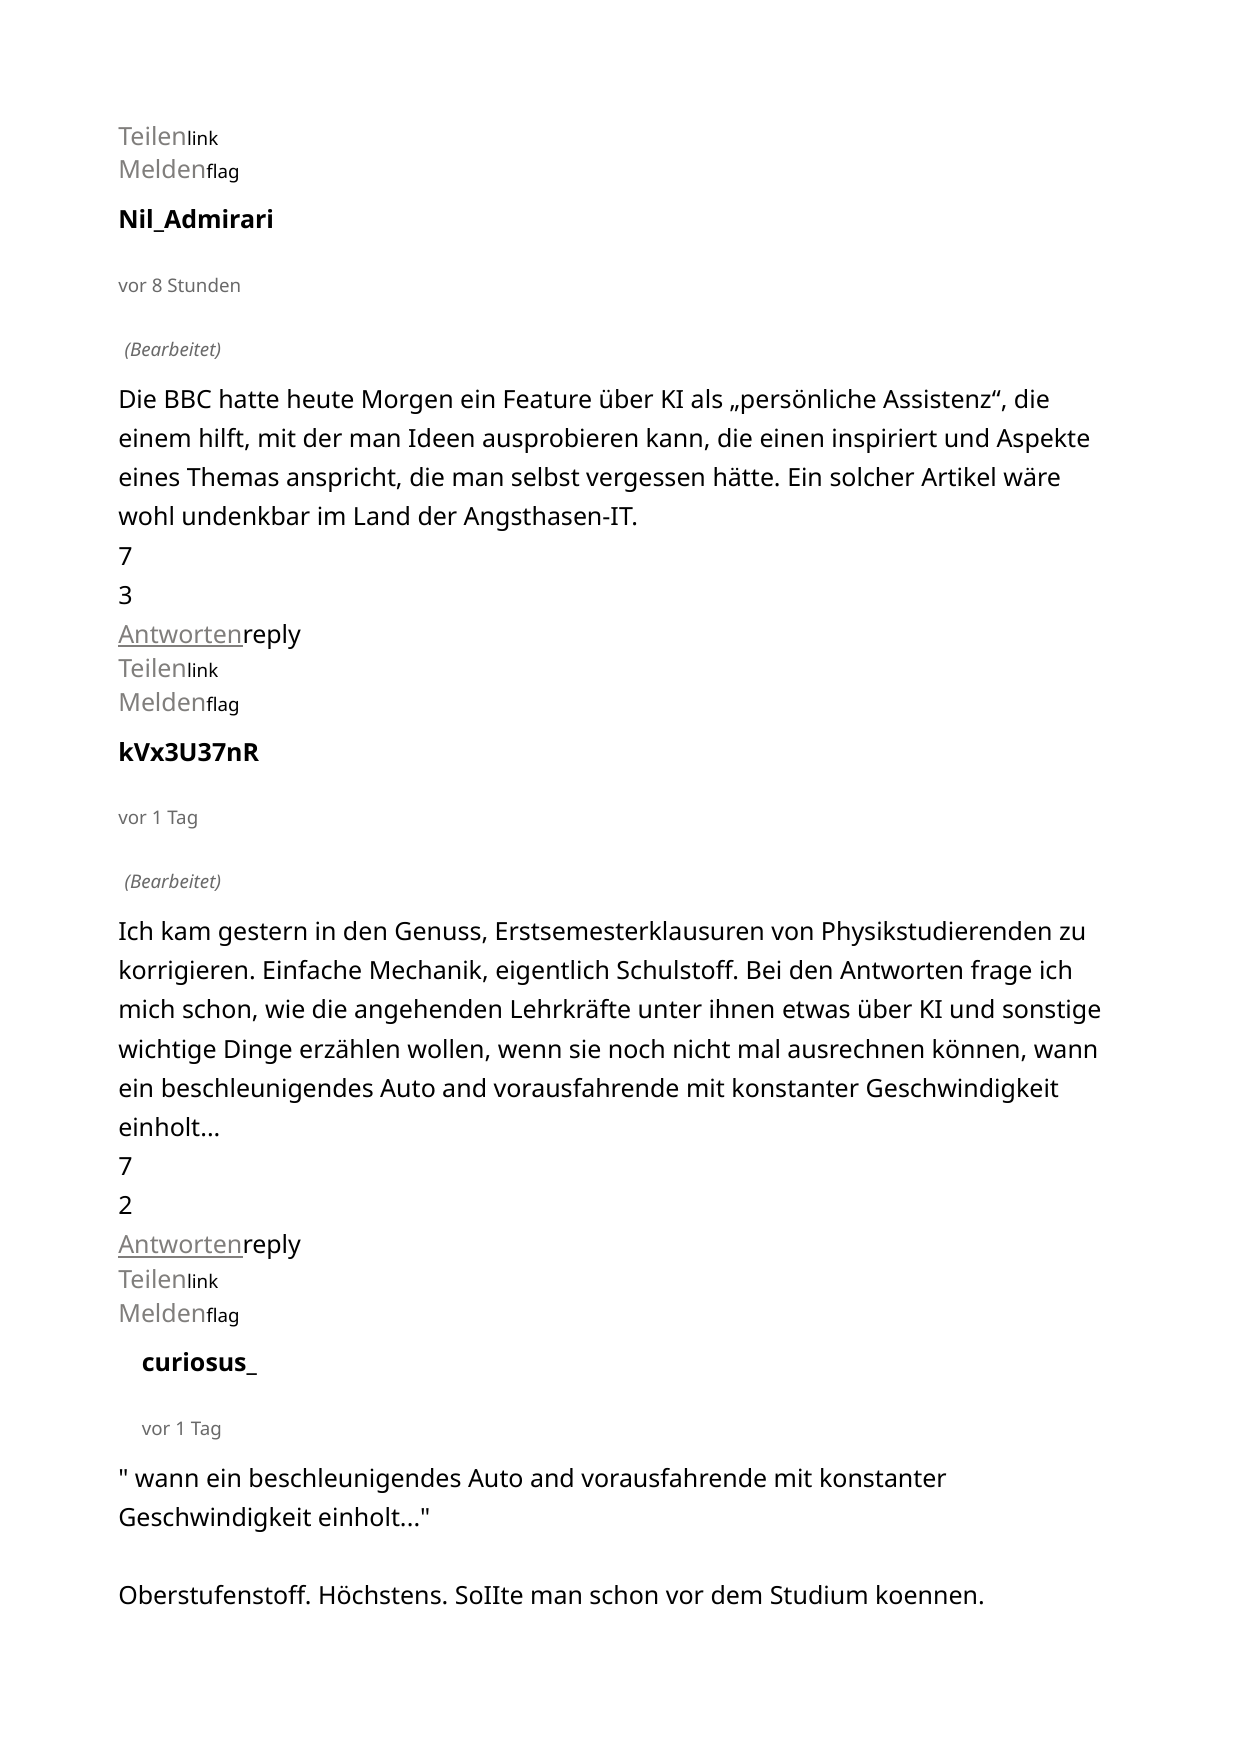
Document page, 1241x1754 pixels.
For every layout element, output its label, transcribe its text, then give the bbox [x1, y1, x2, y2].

text Teilenlink [118, 1261, 1122, 1295]
text Teilenlink [118, 651, 1122, 684]
text " wann ein beschleunigendes Auto and vorausfahrende mit konstanter Geschwindigkeit einholt..." Oberstufenstoff. Höchstens. SoIIte man schon vor dem Studium koennen. [118, 1460, 1122, 1612]
text Meldenflag [118, 152, 1122, 186]
text vor 8 Stunden [118, 272, 1117, 298]
text (Bearbeitet) [118, 865, 1122, 894]
text vor 1 Tag [118, 805, 1117, 830]
text Antwortenreply [118, 616, 1122, 651]
text kVx3U37nR [118, 734, 1114, 768]
text 3 [118, 577, 1122, 611]
text Meldenflag [118, 684, 1122, 719]
text 7 [118, 1149, 1122, 1183]
text Antwortenreply [118, 1227, 1122, 1261]
text Nil_Admirari [118, 202, 1114, 236]
text 7 [118, 538, 1122, 572]
text Die BBC hatte heute Morgen ein Feature über KI als „persönliche Assistenz“, die einem hilft, mit der man Ideen ausprobieren kann, die einen inspiriert und Aspekte eines Themas anspricht, die man selbst vergessen hätte. Ein solcher Artikel wäre wohl undenkbar im Land der Angsthasen-IT. [118, 381, 1122, 533]
text 2 [118, 1188, 1122, 1222]
text Teilenlink [118, 118, 1122, 152]
text curiosus_ [142, 1345, 1114, 1379]
text vor 1 Tag [142, 1415, 1117, 1441]
text (Bearbeitet) [118, 333, 1122, 362]
text Ich kam gestern in den Genuss, Erstsemesterklausuren von Physikstudierenden zu korrigieren. Einfache Mechanik, eigentlich Schulstoff. Bei den Antworten frage ich mich schon, wie die angehenden Lehrkräfte unter ihnen etwas über KI und sonstige wichtige Dinge erzählen wollen, wenn sie noch nicht mal ausrechnen können, wann ein beschleunigendes Auto and vorausfahrende mit konstanter Geschwindigkeit einholt... [118, 914, 1122, 1144]
text Meldenflag [118, 1295, 1122, 1329]
